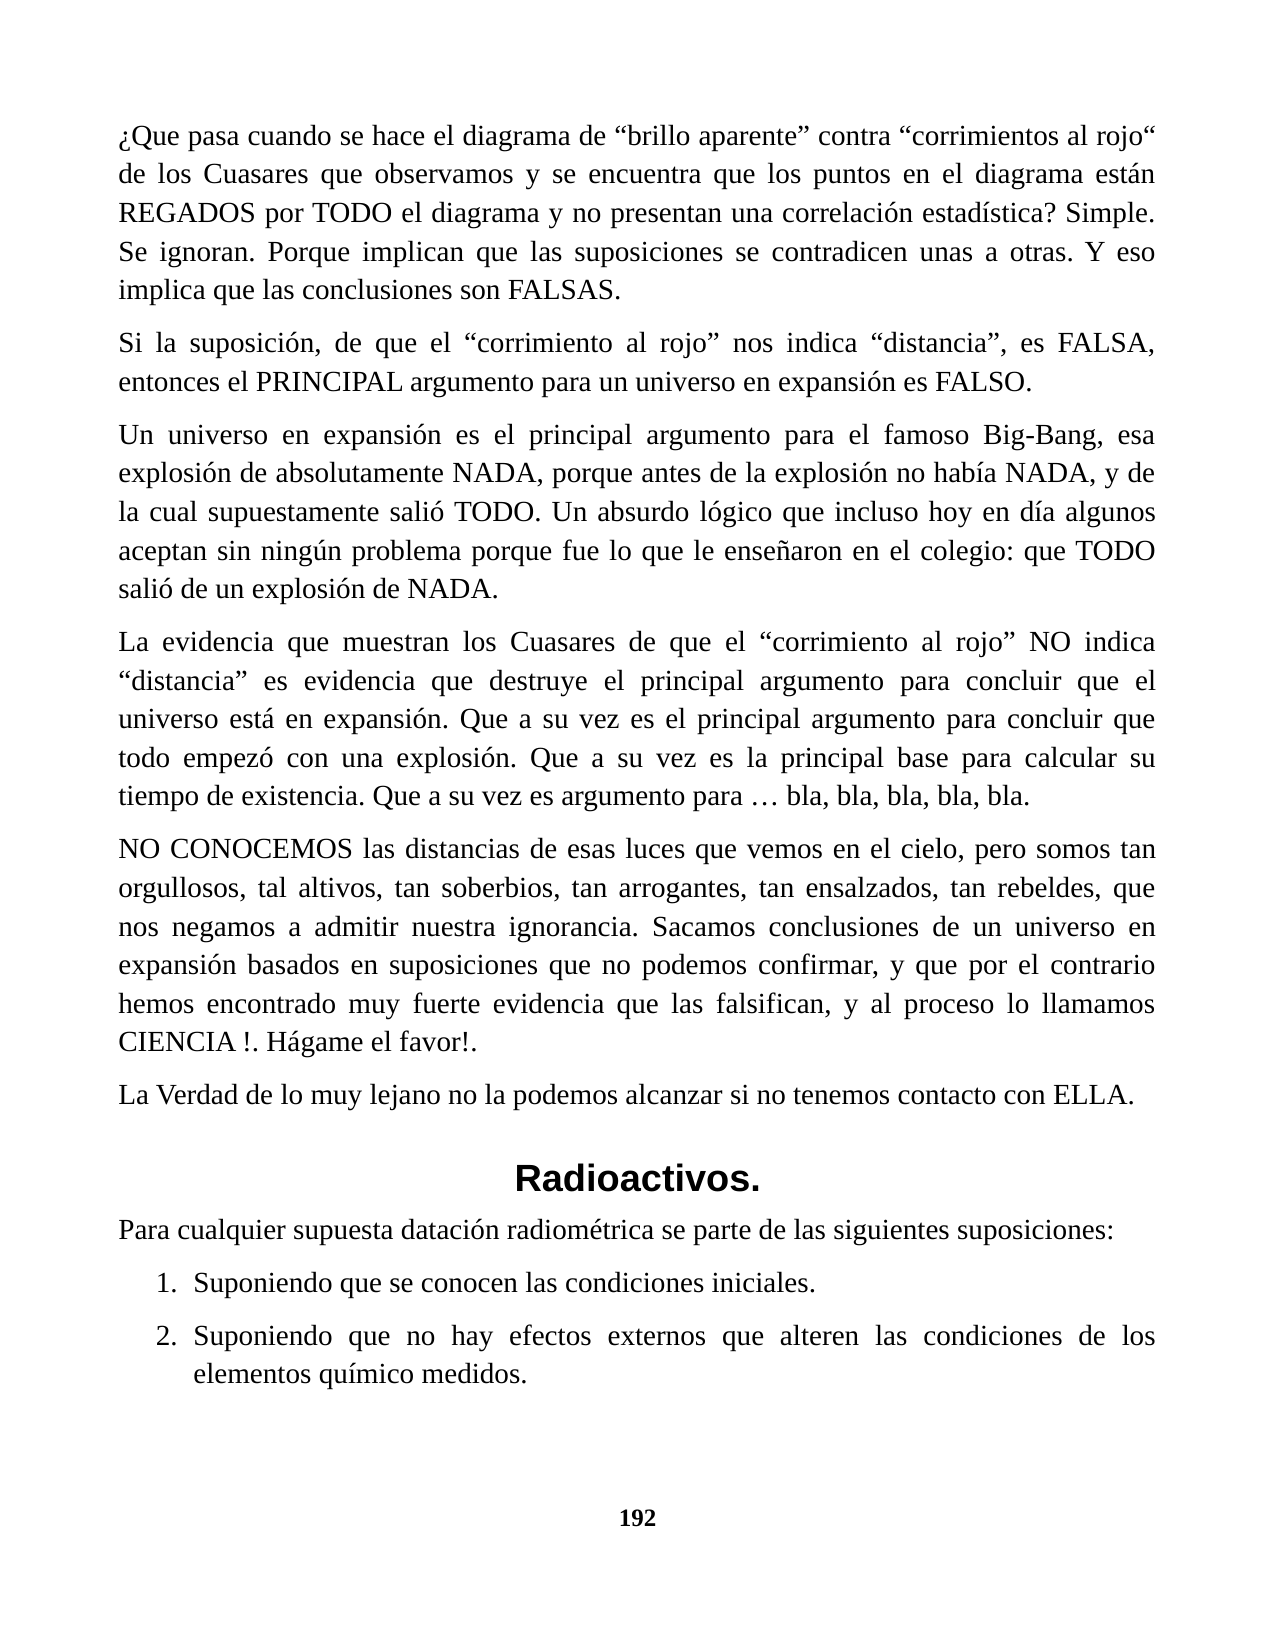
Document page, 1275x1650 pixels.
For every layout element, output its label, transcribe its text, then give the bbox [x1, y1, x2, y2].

text La evidencia que muestran los Cuasares de que el “corrimiento al rojo” NO indica “distancia” es evidencia que destruye el principal argumento para concluir que el universo está en expansión. Que a su vez es el principal argumento para concluir que todo empezó con una explosión. Que a su vez es la principal base para calcular su tiempo de existencia. Que a su vez es argumento para … bla, bla, bla, bla, bla. [118, 624, 1157, 812]
text ¿Que pasa cuando se hace el diagrama de “brillo aparente” contra “corrimientos al rojo“ de los Cuasares que observamos y se encuentra que los puntos en el diagrama están REGADOS por TODO el diagrama y no presentan una correlación estadística? Simple. Se ignoran. Porque implican que las suposiciones se contradicen unas a otras. Y eso implica que las conclusiones son FALSAS. [118, 118, 1157, 306]
text NO CONOCEMOS las distancias de esas luces que vemos en el cielo, pero somos tan orgullosos, tal altivos, tan soberbios, tan arrogantes, tan ensalzados, tan rebeldes, que nos negamos a admitir nuestra ignorancia. Sacamos conclusiones de un universo en expansión basados en suposiciones que no podemos confirmar, y que por el contrario hemos encontrado muy fuerte evidencia que las falsifican, y al proceso lo llamamos CIENCIA !. Hágame el favor!. [118, 832, 1157, 1058]
text La Verdad de lo muy lejano no la podemos alcanzar si no tenemos contacto con ELLA. [118, 1077, 1157, 1111]
text Si la suposición, de que el “corrimiento al rojo” nos indica “distancia”, es FALSA, entonces el PRINCIPAL argumento para un universo en expansión es FALSO. [118, 325, 1157, 397]
list Suponiendo que se conocen las condiciones iniciales. [156, 1265, 1157, 1298]
text Un universo en expansión es el principal argumento para el famoso Big-Bang, esa explosión de absolutamente NADA, porque antes de la explosión no había NADA, y de la cual supuestamente salió TODO. Un absurdo lógico que incluso hoy en día algunos aceptan sin ningún problema porque fue lo que le enseñaron en el colegio: que TODO salió de un explosión de NADA. [118, 417, 1157, 605]
subtitle Radioactivos. [118, 1156, 1157, 1199]
text Para cualquier supuesta datación radiométrica se parte de las siguientes suposiciones: [118, 1212, 1157, 1245]
list Suponiendo que no hay efectos externos que alteren las condiciones de los elementos químico medidos. [156, 1318, 1157, 1390]
